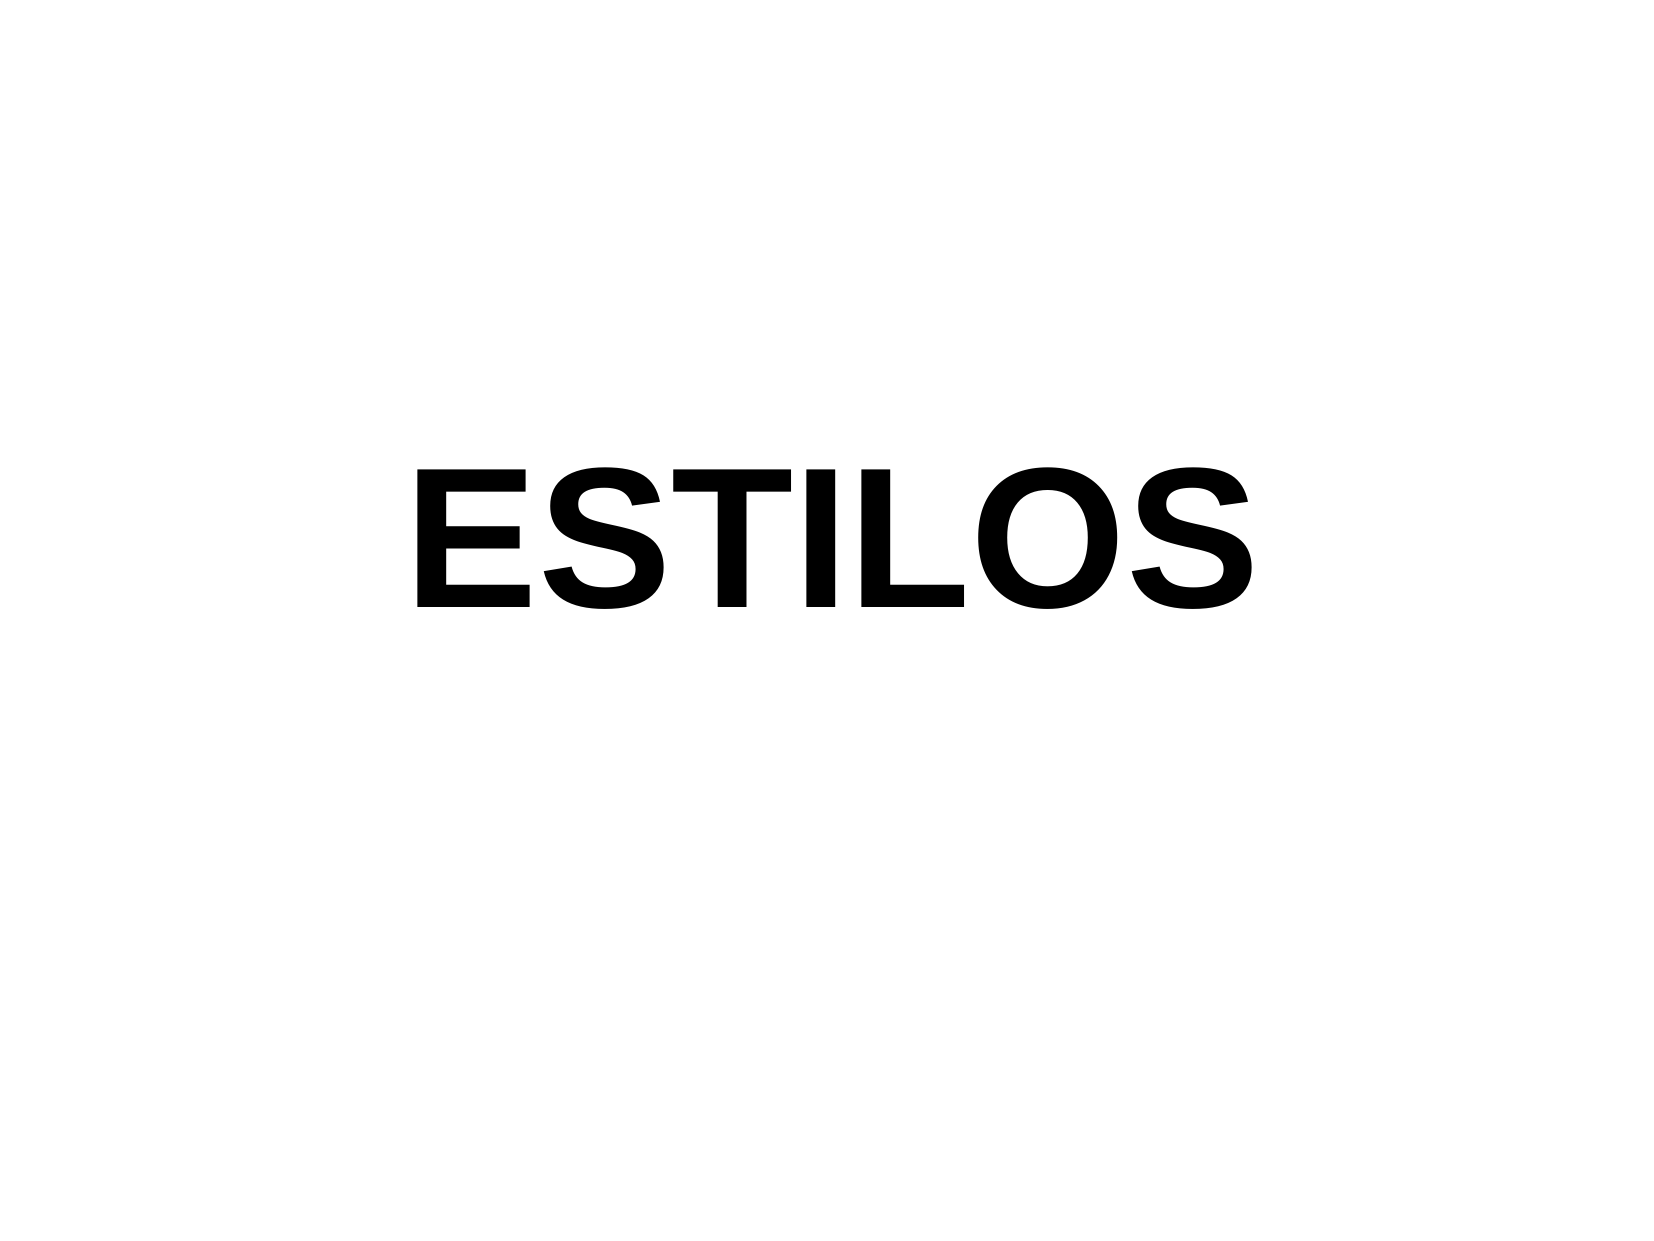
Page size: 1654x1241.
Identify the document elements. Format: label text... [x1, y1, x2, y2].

title ESTILOS [82, 49, 1583, 1028]
